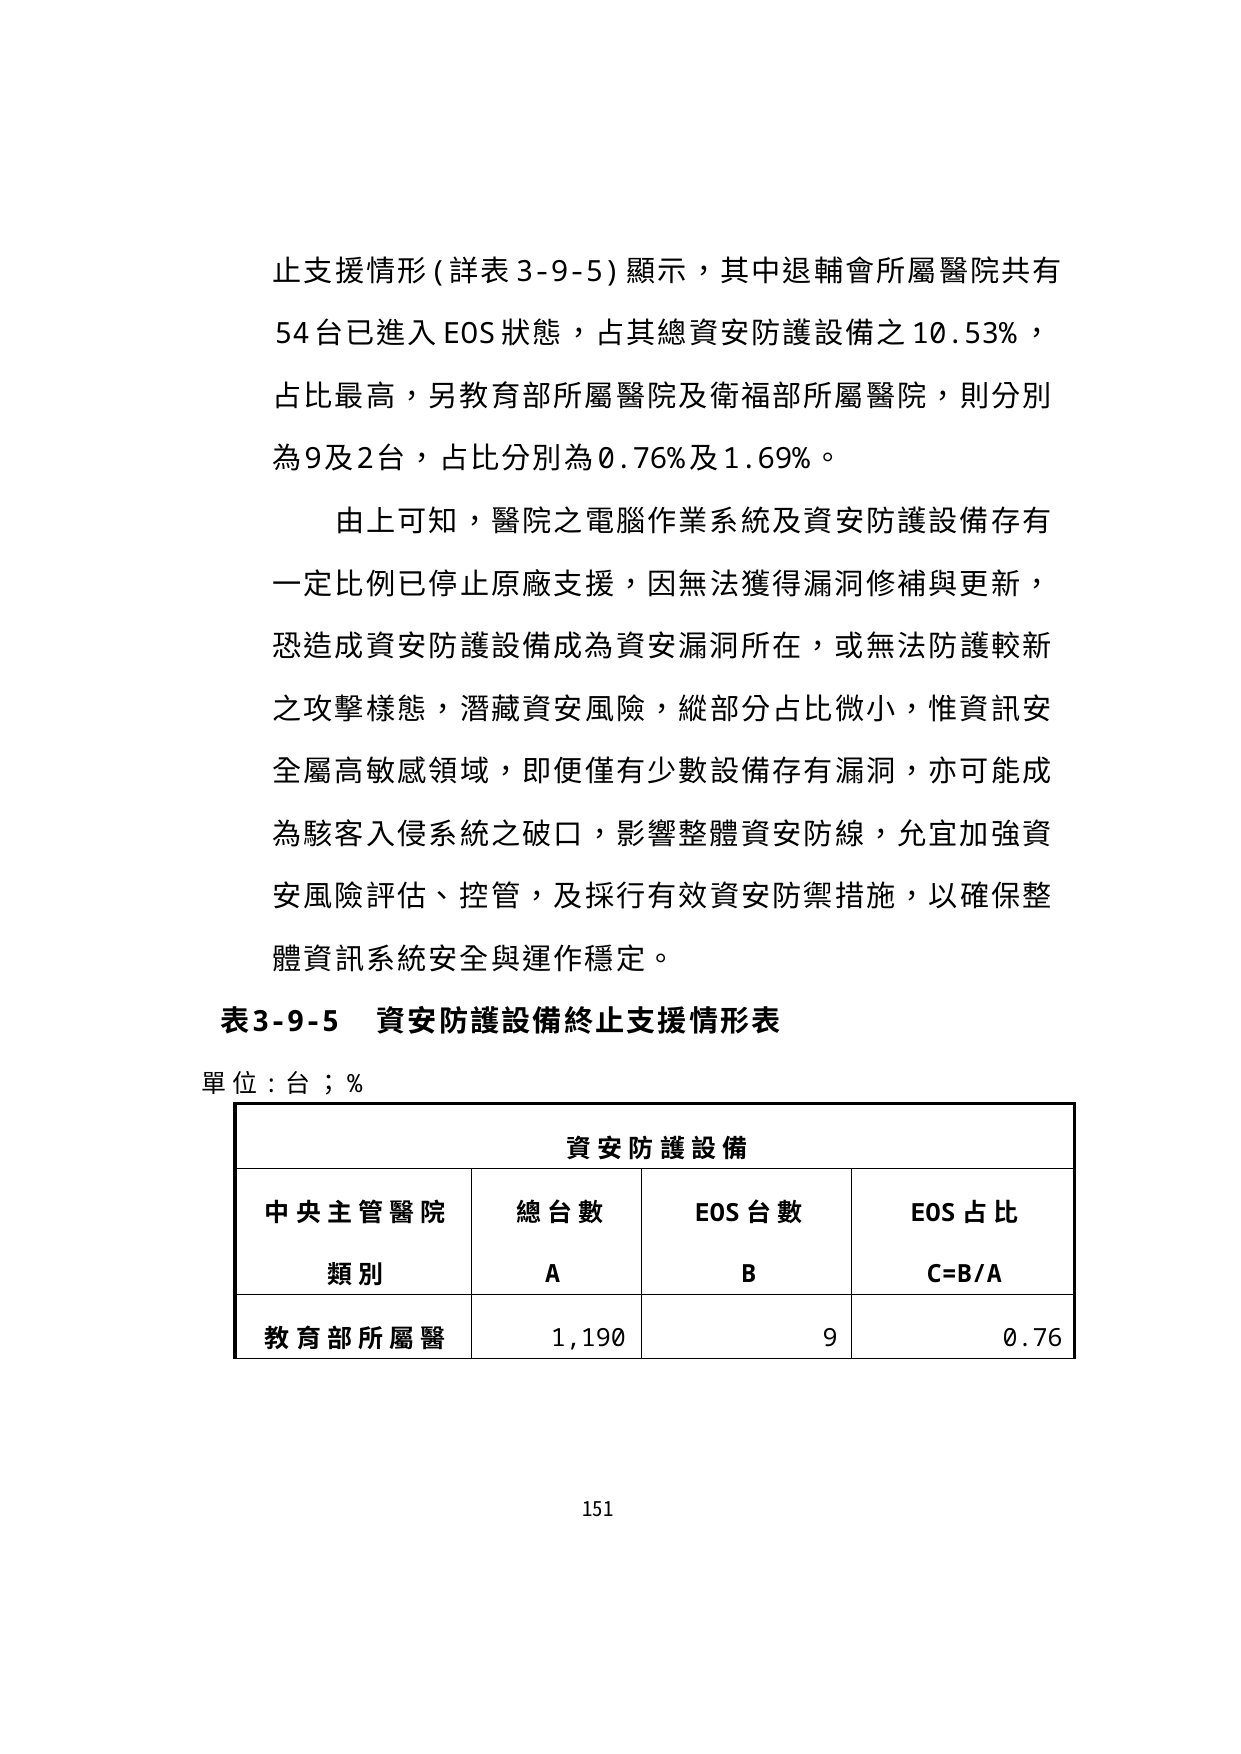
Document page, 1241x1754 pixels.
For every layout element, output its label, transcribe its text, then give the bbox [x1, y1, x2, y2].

table_cell 教育部所屬醫 [237, 1295, 471, 1357]
table_cell 1,190 [472, 1295, 641, 1357]
text 止支援情形(詳表3-9-5)顯示，其中退輔會所屬醫院共有54台已進入EOS狀態，占其總資安防護設備之10.53%，占比最高，另教育部所屬醫院及衛福部所屬醫院，則分別為9及2台，占比分別為0.76%及1.69%。 [266, 227, 1063, 477]
table_cell EOS占比 C=B/A [852, 1169, 1073, 1294]
table_header 資安防護設備 [237, 1105, 1073, 1168]
table_cell EOS台數 B [642, 1169, 851, 1294]
text 由上可知，醫院之電腦作業系統及資安防護設備存有一定比例已停止原廠支援，因無法獲得漏洞修補與更新，恐造成資安防護設備成為資安漏洞所在，或無法防護較新之攻擊樣態，潛藏資安風險，縱部分占比微小，惟資訊安全屬高敏感領域，即便僅有少數設備存有漏洞，亦可能成為駭客入侵系統之破口，影響整體資安防線，允宜加強資安風險評估、控管，及採行有效資安防禦措施，以確保整體資訊系統安全與運作穩定。 [266, 477, 1063, 977]
text 表3-9-5 資安防護設備終止支援情形表 單位:台；% [198, 977, 1063, 1102]
table_cell 0.76 [852, 1295, 1073, 1357]
table_cell 總台數 A [472, 1169, 641, 1294]
table_cell 9 [642, 1295, 851, 1357]
table_cell 中央主管醫院類別 [237, 1169, 471, 1294]
